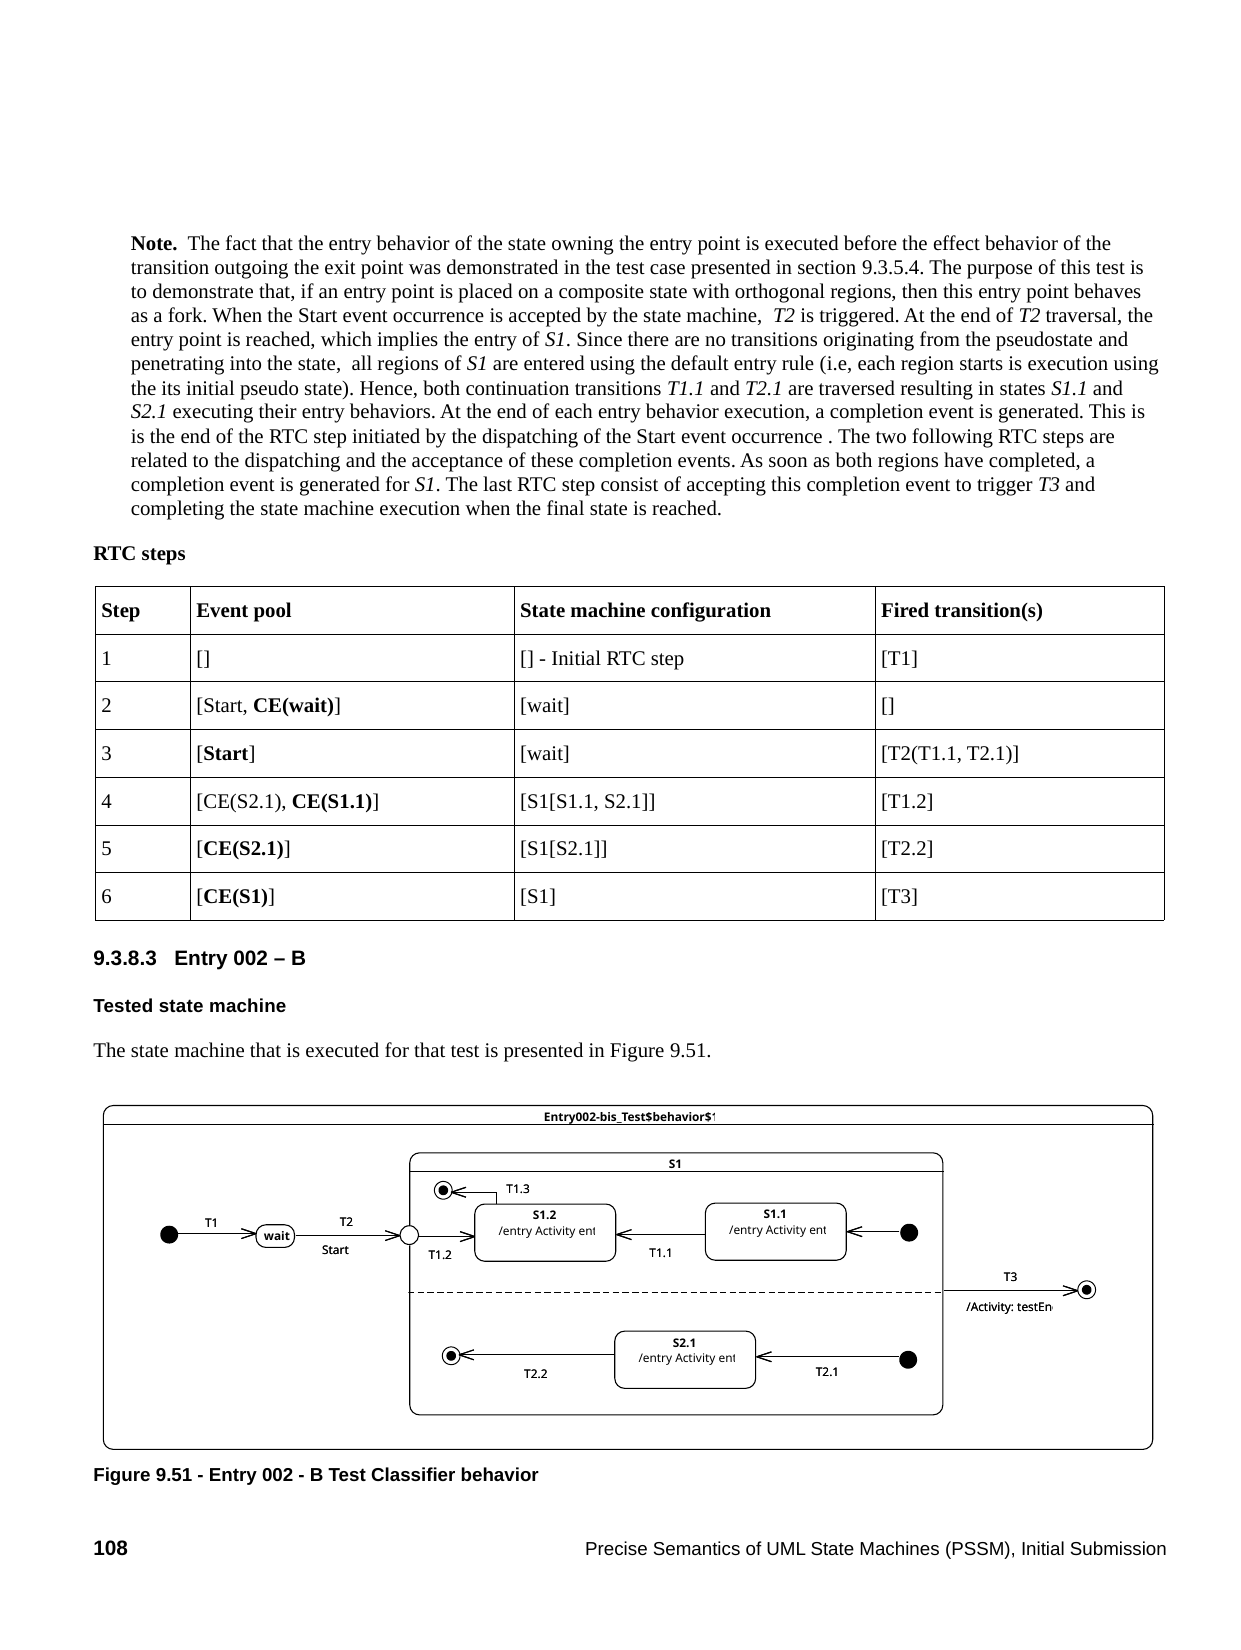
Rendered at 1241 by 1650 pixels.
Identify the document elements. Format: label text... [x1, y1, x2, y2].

table_cell 1 [96, 635, 190, 681]
table_header Fired transition(s) [876, 587, 1164, 634]
text Note. The fact that the entry behavior of the state owning the entry point is executed before the effect behavior of the transition outgoing the exit point was demonstrated in the test case presented in section 9.3.5.4. The purpose of this test is to demonstrate that, if an entry point is placed on a composite state with orthogonal regions, then this entry point behaves as a fork. When the Start event occurrence is accepted by the state machine, T2 is triggered. At the end of T2 traversal, the entry point is reached, which implies the entry of S1. Since there are no transitions originating from the pseudostate and penetrating into the state, all regions of S1 are entered using the default entry rule (i.e, each region starts is execution using the its initial pseudo state). Hence, both continuation transitions T1.1 and T2.1 are traversed resulting in states S1.1 and S2.1 executing their entry behaviors. At the end of each entry behavior execution, a completion event is generated. This is is the end of the RTC step initiated by the dispatching of the Start event occurrence . The two following RTC steps are related to the dispatching and the acceptance of these completion events. As soon as both regions have completed, a completion event is generated for S1. The last RTC step consist of accepting this completion event to trigger T3 and completing the state machine execution when the final state is reached. [131, 231, 1164, 520]
table_cell [T2(T1.1, T2.1)] [876, 730, 1164, 777]
table_header State machine configuration [515, 587, 875, 634]
table_cell [T1.2] [876, 778, 1164, 824]
table_cell 3 [96, 730, 190, 777]
table_cell [wait] [515, 730, 875, 777]
table_cell [] [876, 682, 1164, 729]
table_cell [S1[S1.1, S2.1]] [515, 778, 875, 824]
table_cell 6 [96, 873, 190, 920]
text The state machine that is executed for that test is presented in Figure 9.51. [93, 1038, 1164, 1062]
table_cell 5 [96, 826, 190, 872]
table_header Step [96, 587, 190, 634]
table_cell [S1[S2.1]] [515, 826, 875, 872]
table_cell [Start] [191, 730, 514, 777]
table_cell [CE(S2.1)] [191, 826, 514, 872]
text RTC steps [93, 541, 1164, 565]
table_cell [S1] [515, 873, 875, 920]
table_cell [wait] [515, 682, 875, 729]
table_cell [] [191, 635, 514, 681]
table_cell 2 [96, 682, 190, 729]
table_cell [] - Initial RTC step [515, 635, 875, 681]
table_cell [CE(S2.1), CE(S1.1)] [191, 778, 514, 824]
table_header Event pool [191, 587, 514, 634]
text Figure 9.51 - Entry 002 - B Test Classifier behavior [93, 1095, 1164, 1486]
table_cell 4 [96, 778, 190, 824]
table_cell [T2.2] [876, 826, 1164, 872]
table_cell [T3] [876, 873, 1164, 920]
subtitle Tested state machine [93, 995, 1164, 1017]
table_cell [T1] [876, 635, 1164, 681]
table_cell [CE(S1)] [191, 873, 514, 920]
subtitle Entry 002 – B [93, 945, 1164, 970]
table_cell [Start, CE(wait)] [191, 682, 514, 729]
